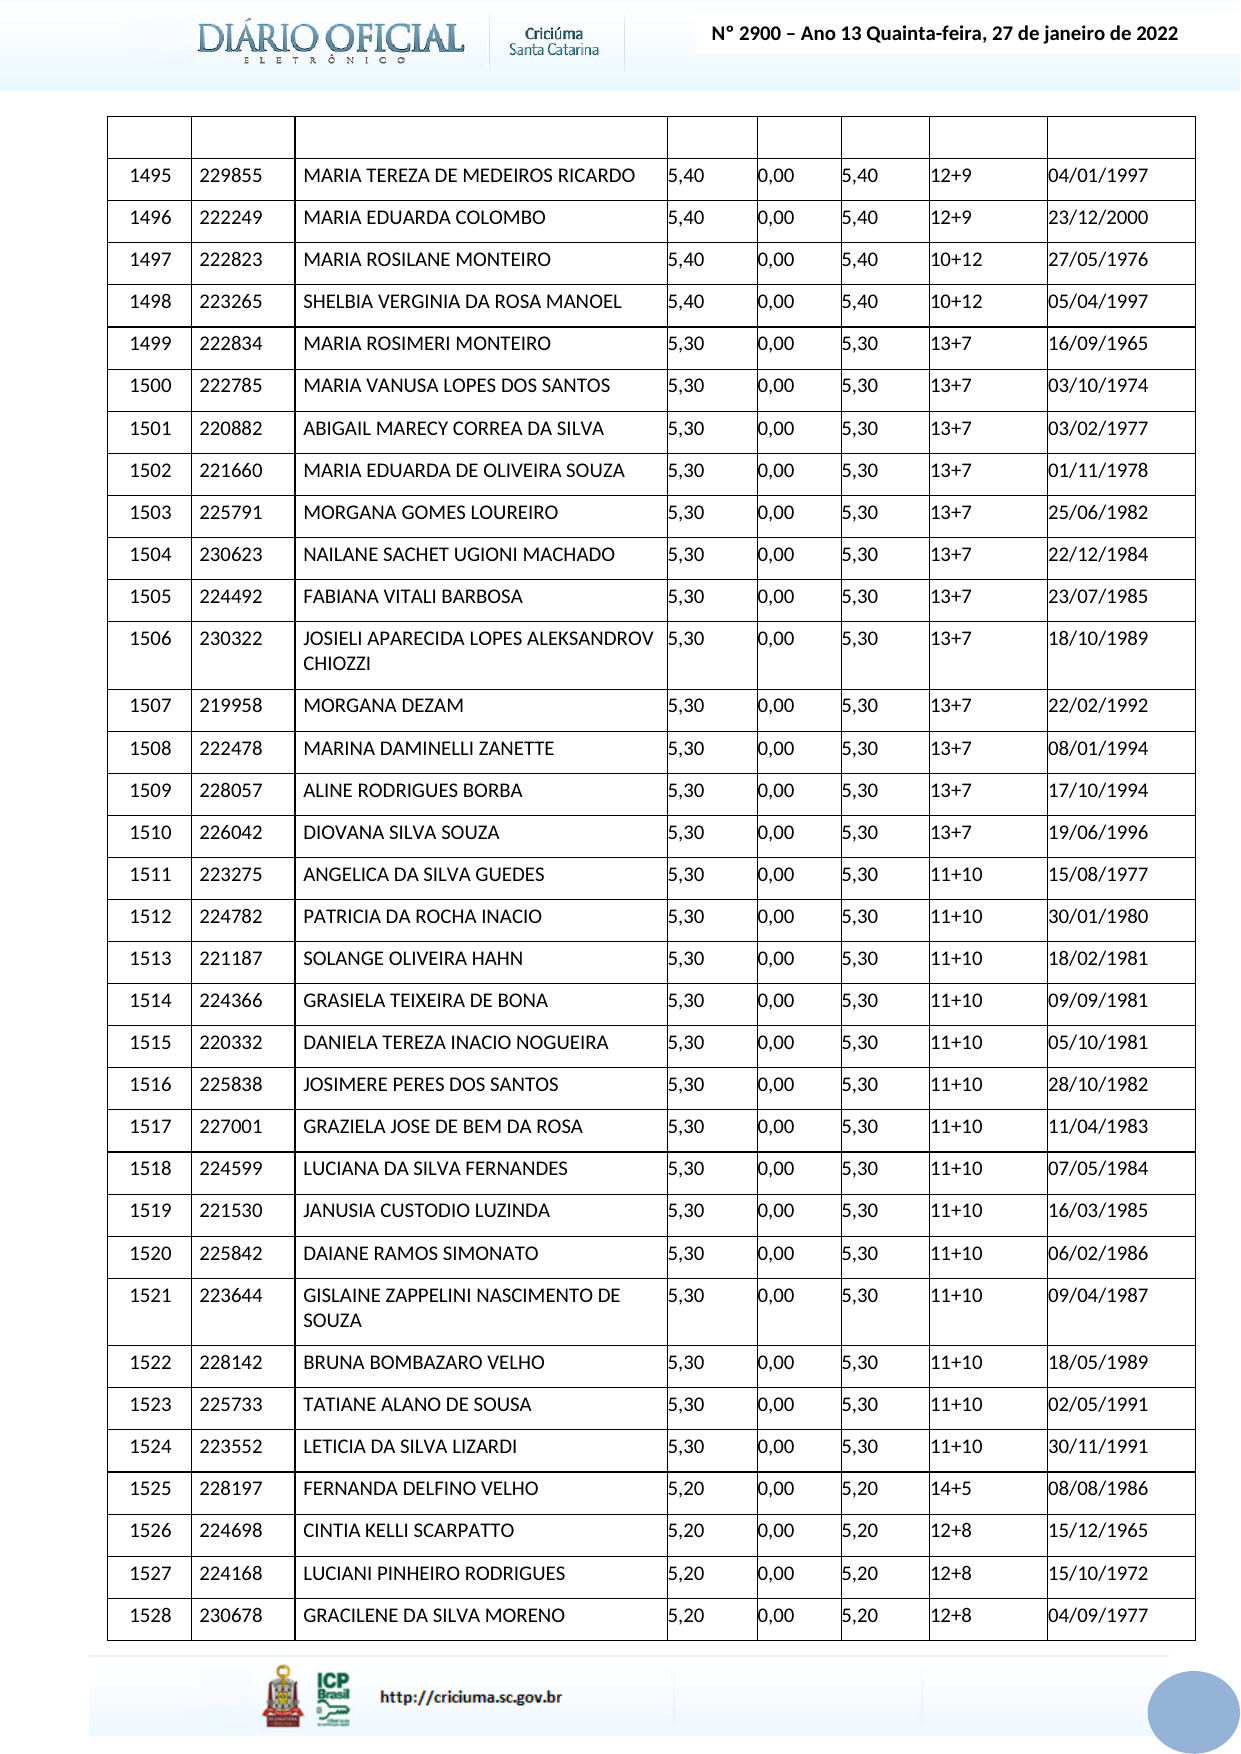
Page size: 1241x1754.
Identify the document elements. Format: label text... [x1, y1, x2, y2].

table_cell 226042 [192, 816, 294, 857]
table_cell MARIA VANUSA LOPES DOS SANTOS [296, 370, 667, 411]
table_cell 1498 [108, 285, 191, 326]
table_cell 0,00 [758, 942, 841, 983]
table_cell 5,30 [842, 690, 929, 731]
table_cell 229855 [192, 159, 294, 200]
table_cell 228057 [192, 774, 294, 815]
table_cell 5,30 [842, 370, 929, 411]
table_cell 5,20 [842, 1473, 929, 1513]
table_cell 11+10 [930, 1346, 1047, 1387]
table_cell DIOVANA SILVA SOUZA [296, 816, 667, 857]
table_cell 0,00 [758, 1279, 841, 1345]
table_cell 0,00 [758, 690, 841, 731]
table_cell 224599 [192, 1153, 294, 1193]
table_cell 223265 [192, 285, 294, 326]
table_cell 1507 [108, 690, 191, 731]
table_cell 1525 [108, 1473, 191, 1513]
table_cell 5,30 [842, 732, 929, 773]
table_cell 5,30 [842, 1388, 929, 1429]
table_cell 5,30 [668, 370, 757, 411]
table_cell GRACILENE DA SILVA MORENO [296, 1599, 667, 1640]
table_cell 03/10/1974 [1048, 370, 1195, 411]
table_cell 13+7 [930, 412, 1047, 453]
table_cell 0,00 [758, 984, 841, 1025]
table_cell FABIANA VITALI BARBOSA [296, 580, 667, 621]
table_cell 0,00 [758, 285, 841, 326]
table_cell 5,30 [668, 580, 757, 621]
table_cell 05/10/1981 [1048, 1026, 1195, 1067]
table_cell 0,00 [758, 1026, 841, 1067]
table_cell 5,30 [668, 1068, 757, 1109]
table_cell 219958 [192, 690, 294, 731]
table_cell 1520 [108, 1237, 191, 1278]
table_cell 19/06/1996 [1048, 816, 1195, 857]
table_cell 13+7 [930, 538, 1047, 579]
table_cell 11/04/1983 [1048, 1110, 1195, 1151]
table_cell 5,30 [842, 1279, 929, 1345]
table_cell 14+5 [930, 1473, 1047, 1513]
table_cell 0,00 [758, 1237, 841, 1278]
table_cell MARIA EDUARDA DE OLIVEIRA SOUZA [296, 454, 667, 495]
table_cell 15/08/1977 [1048, 858, 1195, 899]
table_cell MARIA EDUARDA COLOMBO [296, 201, 667, 242]
table_cell 5,30 [668, 412, 757, 453]
table_cell 230678 [192, 1599, 294, 1640]
table_cell 11+10 [930, 900, 1047, 941]
table_cell 1505 [108, 580, 191, 621]
table_cell 11+10 [930, 1110, 1047, 1151]
table_cell 5,30 [842, 622, 929, 688]
table_cell 224698 [192, 1515, 294, 1556]
table_cell 5,30 [842, 900, 929, 941]
table_cell MARIA ROSILANE MONTEIRO [296, 243, 667, 284]
table_cell 5,30 [842, 454, 929, 495]
table_cell [296, 117, 667, 158]
table_cell 0,00 [758, 1557, 841, 1598]
table_cell 230623 [192, 538, 294, 579]
table_cell 5,40 [668, 243, 757, 284]
table_cell JOSIELI APARECIDA LOPES ALEKSANDROV CHIOZZI [296, 622, 667, 688]
table_cell 1504 [108, 538, 191, 579]
table_cell 13+7 [930, 328, 1047, 368]
table_cell [668, 117, 757, 158]
table_cell 15/10/1972 [1048, 1557, 1195, 1598]
table_cell 23/12/2000 [1048, 201, 1195, 242]
table_cell BRUNA BOMBAZARO VELHO [296, 1346, 667, 1387]
table_cell CINTIA KELLI SCARPATTO [296, 1515, 667, 1556]
table_cell 1528 [108, 1599, 191, 1640]
table_cell [1048, 117, 1195, 158]
table_cell 5,30 [842, 538, 929, 579]
table_cell 1501 [108, 412, 191, 453]
table_cell 10+12 [930, 243, 1047, 284]
table_cell 02/05/1991 [1048, 1388, 1195, 1429]
table_cell 223552 [192, 1430, 294, 1471]
table_cell 5,30 [668, 774, 757, 815]
table_cell 5,30 [842, 1026, 929, 1067]
table_cell 5,30 [842, 580, 929, 621]
table_cell 09/04/1987 [1048, 1279, 1195, 1345]
table_cell 11+10 [930, 1388, 1047, 1429]
table_cell 230322 [192, 622, 294, 688]
table_cell 0,00 [758, 159, 841, 200]
table_cell 0,00 [758, 1599, 841, 1640]
table_cell 13+7 [930, 454, 1047, 495]
table_cell 5,30 [668, 900, 757, 941]
table_cell 5,30 [668, 328, 757, 368]
table_cell 1522 [108, 1346, 191, 1387]
table_cell 5,20 [842, 1557, 929, 1598]
table_cell ABIGAIL MARECY CORREA DA SILVA [296, 412, 667, 453]
table_cell 5,40 [668, 159, 757, 200]
table_cell NAILANE SACHET UGIONI MACHADO [296, 538, 667, 579]
table_cell 5,20 [842, 1599, 929, 1640]
table_cell JOSIMERE PERES DOS SANTOS [296, 1068, 667, 1109]
table_cell DANIELA TEREZA INACIO NOGUEIRA [296, 1026, 667, 1067]
table_cell 5,30 [842, 1068, 929, 1109]
table_cell 0,00 [758, 1346, 841, 1387]
table_cell 0,00 [758, 580, 841, 621]
table_cell 5,30 [842, 1346, 929, 1387]
table_cell 5,20 [842, 1515, 929, 1556]
table_cell [842, 117, 929, 158]
table_cell 1517 [108, 1110, 191, 1151]
table_cell 5,30 [842, 1110, 929, 1151]
table_cell 12+9 [930, 159, 1047, 200]
table_cell 16/03/1985 [1048, 1195, 1195, 1236]
table_cell 18/02/1981 [1048, 942, 1195, 983]
table_cell PATRICIA DA ROCHA INACIO [296, 900, 667, 941]
table_cell 12+9 [930, 201, 1047, 242]
table_cell 11+10 [930, 1068, 1047, 1109]
table_cell 5,30 [842, 1430, 929, 1471]
table_cell 5,30 [668, 1430, 757, 1471]
table_cell 0,00 [758, 496, 841, 537]
table_cell 05/04/1997 [1048, 285, 1195, 326]
table_cell 13+7 [930, 496, 1047, 537]
table_cell FERNANDA DELFINO VELHO [296, 1473, 667, 1513]
table_cell 0,00 [758, 1153, 841, 1193]
table_cell 11+10 [930, 1153, 1047, 1193]
table_cell 01/11/1978 [1048, 454, 1195, 495]
table_cell 12+8 [930, 1557, 1047, 1598]
table_cell 11+10 [930, 1195, 1047, 1236]
table_cell [930, 117, 1047, 158]
table_cell 0,00 [758, 858, 841, 899]
table_cell 18/05/1989 [1048, 1346, 1195, 1387]
table_cell 227001 [192, 1110, 294, 1151]
table_cell 1515 [108, 1026, 191, 1067]
table_cell 1527 [108, 1557, 191, 1598]
table_cell 225838 [192, 1068, 294, 1109]
table_cell 5,30 [668, 1153, 757, 1193]
table_cell 0,00 [758, 816, 841, 857]
table_cell JANUSIA CUSTODIO LUZINDA [296, 1195, 667, 1236]
table_cell MARINA DAMINELLI ZANETTE [296, 732, 667, 773]
table_cell ALINE RODRIGUES BORBA [296, 774, 667, 815]
table_cell 0,00 [758, 538, 841, 579]
table_cell 5,40 [668, 285, 757, 326]
table_cell 0,00 [758, 1068, 841, 1109]
table_cell 0,00 [758, 412, 841, 453]
table_cell 5,40 [842, 243, 929, 284]
table_cell 222823 [192, 243, 294, 284]
table_cell [758, 117, 841, 158]
table_cell 16/09/1965 [1048, 328, 1195, 368]
table_cell 5,30 [842, 774, 929, 815]
table_cell 08/08/1986 [1048, 1473, 1195, 1513]
table_cell 1495 [108, 159, 191, 200]
table_cell DAIANE RAMOS SIMONATO [296, 1237, 667, 1278]
table_cell 13+7 [930, 774, 1047, 815]
table_cell 225733 [192, 1388, 294, 1429]
table_cell 5,40 [842, 201, 929, 242]
table_cell 12+8 [930, 1599, 1047, 1640]
table_cell 1519 [108, 1195, 191, 1236]
table_cell 1499 [108, 328, 191, 368]
table_cell 0,00 [758, 1388, 841, 1429]
table_cell LETICIA DA SILVA LIZARDI [296, 1430, 667, 1471]
table_cell MORGANA DEZAM [296, 690, 667, 731]
table_cell LUCIANI PINHEIRO RODRIGUES [296, 1557, 667, 1598]
table_cell 08/01/1994 [1048, 732, 1195, 773]
table_cell 0,00 [758, 243, 841, 284]
table_cell 28/10/1982 [1048, 1068, 1195, 1109]
table_cell 0,00 [758, 1515, 841, 1556]
table_cell 221660 [192, 454, 294, 495]
table_cell 1524 [108, 1430, 191, 1471]
table_cell 5,30 [842, 858, 929, 899]
table_cell 0,00 [758, 1430, 841, 1471]
table_cell 5,30 [842, 412, 929, 453]
table_cell 221530 [192, 1195, 294, 1236]
table_cell 0,00 [758, 622, 841, 688]
table_cell 22/02/1992 [1048, 690, 1195, 731]
table_cell 5,30 [668, 732, 757, 773]
table_cell 5,40 [668, 201, 757, 242]
table_cell 1510 [108, 816, 191, 857]
table_cell 5,30 [842, 942, 929, 983]
table_cell MARIA TEREZA DE MEDEIROS RICARDO [296, 159, 667, 200]
table_cell 27/05/1976 [1048, 243, 1195, 284]
table_cell 17/10/1994 [1048, 774, 1195, 815]
table_cell 09/09/1981 [1048, 984, 1195, 1025]
table_cell SOLANGE OLIVEIRA HAHN [296, 942, 667, 983]
table_cell 13+7 [930, 622, 1047, 688]
table_cell 1514 [108, 984, 191, 1025]
table_cell 04/09/1977 [1048, 1599, 1195, 1640]
table_cell 224366 [192, 984, 294, 1025]
table_cell 18/10/1989 [1048, 622, 1195, 688]
table_cell 5,30 [842, 328, 929, 368]
table_cell 5,30 [842, 984, 929, 1025]
table_cell 5,30 [668, 984, 757, 1025]
table_cell 5,30 [668, 1026, 757, 1067]
table_cell 224168 [192, 1557, 294, 1598]
table_cell 5,30 [668, 622, 757, 688]
table_cell 5,20 [668, 1599, 757, 1640]
table_cell 1500 [108, 370, 191, 411]
table_cell 5,30 [668, 1279, 757, 1345]
table_cell 223644 [192, 1279, 294, 1345]
table_cell 15/12/1965 [1048, 1515, 1195, 1556]
table_cell 5,30 [668, 1110, 757, 1151]
table_cell 5,30 [668, 816, 757, 857]
table_cell 0,00 [758, 1110, 841, 1151]
table_cell 13+7 [930, 370, 1047, 411]
table_cell GISLAINE ZAPPELINI NASCIMENTO DE SOUZA [296, 1279, 667, 1345]
table_cell 0,00 [758, 454, 841, 495]
table_cell 1512 [108, 900, 191, 941]
table_cell 5,40 [842, 285, 929, 326]
table_cell 04/01/1997 [1048, 159, 1195, 200]
table_cell 11+10 [930, 942, 1047, 983]
table_cell 13+7 [930, 732, 1047, 773]
table_cell 1503 [108, 496, 191, 537]
table_cell [108, 117, 191, 158]
table_cell 13+7 [930, 690, 1047, 731]
table_cell 11+10 [930, 1237, 1047, 1278]
table_cell 1511 [108, 858, 191, 899]
table_cell 222478 [192, 732, 294, 773]
table_cell 13+7 [930, 816, 1047, 857]
table_cell 223275 [192, 858, 294, 899]
table_cell 224492 [192, 580, 294, 621]
table_cell 11+10 [930, 1026, 1047, 1067]
table_cell 5,40 [842, 159, 929, 200]
table_cell 221187 [192, 942, 294, 983]
table_cell 10+12 [930, 285, 1047, 326]
table_cell ANGELICA DA SILVA GUEDES [296, 858, 667, 899]
table_cell 5,30 [842, 496, 929, 537]
table_cell 0,00 [758, 732, 841, 773]
table_cell 5,20 [668, 1557, 757, 1598]
table_cell 5,30 [842, 1195, 929, 1236]
table_cell 5,30 [668, 942, 757, 983]
table_cell 220332 [192, 1026, 294, 1067]
table_cell 30/01/1980 [1048, 900, 1195, 941]
table_cell 5,30 [668, 1388, 757, 1429]
table_cell 5,30 [668, 1346, 757, 1387]
table_cell 1518 [108, 1153, 191, 1193]
table_cell 0,00 [758, 328, 841, 368]
table_cell 11+10 [930, 858, 1047, 899]
table_cell 5,30 [668, 496, 757, 537]
table_cell 12+8 [930, 1515, 1047, 1556]
table_cell 5,30 [842, 816, 929, 857]
table_cell 0,00 [758, 1473, 841, 1513]
table_cell 13+7 [930, 580, 1047, 621]
table_cell 1516 [108, 1068, 191, 1109]
table_cell 1502 [108, 454, 191, 495]
table_cell 30/11/1991 [1048, 1430, 1195, 1471]
table_cell 11+10 [930, 984, 1047, 1025]
table_cell 11+10 [930, 1430, 1047, 1471]
table_cell 224782 [192, 900, 294, 941]
table_cell 5,20 [668, 1515, 757, 1556]
table_cell LUCIANA DA SILVA FERNANDES [296, 1153, 667, 1193]
table_cell 07/05/1984 [1048, 1153, 1195, 1193]
table_cell 5,30 [668, 454, 757, 495]
table_cell 5,30 [668, 1195, 757, 1236]
table_cell 225791 [192, 496, 294, 537]
table_cell MORGANA GOMES LOUREIRO [296, 496, 667, 537]
table_cell 1526 [108, 1515, 191, 1556]
table_cell 11+10 [930, 1279, 1047, 1345]
table_cell MARIA ROSIMERI MONTEIRO [296, 328, 667, 368]
table_cell 5,30 [842, 1153, 929, 1193]
table_cell GRASIELA TEIXEIRA DE BONA [296, 984, 667, 1025]
table_cell 5,30 [668, 1237, 757, 1278]
table_cell 228142 [192, 1346, 294, 1387]
table_cell 5,30 [668, 538, 757, 579]
table_cell 222785 [192, 370, 294, 411]
table_cell 06/02/1986 [1048, 1237, 1195, 1278]
table_cell 225842 [192, 1237, 294, 1278]
table_cell [192, 117, 294, 158]
table_cell 1496 [108, 201, 191, 242]
table_cell 222249 [192, 201, 294, 242]
table_cell SHELBIA VERGINIA DA ROSA MANOEL [296, 285, 667, 326]
table_cell 0,00 [758, 774, 841, 815]
table_cell 1497 [108, 243, 191, 284]
table_cell 5,30 [668, 858, 757, 899]
table_cell 222834 [192, 328, 294, 368]
table_cell 0,00 [758, 201, 841, 242]
table_cell 1523 [108, 1388, 191, 1429]
table_cell 1506 [108, 622, 191, 688]
table_cell 1508 [108, 732, 191, 773]
table_cell 25/06/1982 [1048, 496, 1195, 537]
table_cell GRAZIELA JOSE DE BEM DA ROSA [296, 1110, 667, 1151]
table_cell 5,30 [842, 1237, 929, 1278]
table_cell 23/07/1985 [1048, 580, 1195, 621]
table_cell 0,00 [758, 1195, 841, 1236]
table_cell 1513 [108, 942, 191, 983]
table_cell 1509 [108, 774, 191, 815]
table_cell 0,00 [758, 370, 841, 411]
table_cell 228197 [192, 1473, 294, 1513]
table_cell 5,30 [668, 690, 757, 731]
table_cell TATIANE ALANO DE SOUSA [296, 1388, 667, 1429]
table_cell 220882 [192, 412, 294, 453]
table_cell 03/02/1977 [1048, 412, 1195, 453]
table_cell 22/12/1984 [1048, 538, 1195, 579]
table_cell 5,20 [668, 1473, 757, 1513]
table_cell 0,00 [758, 900, 841, 941]
table_cell 1521 [108, 1279, 191, 1345]
